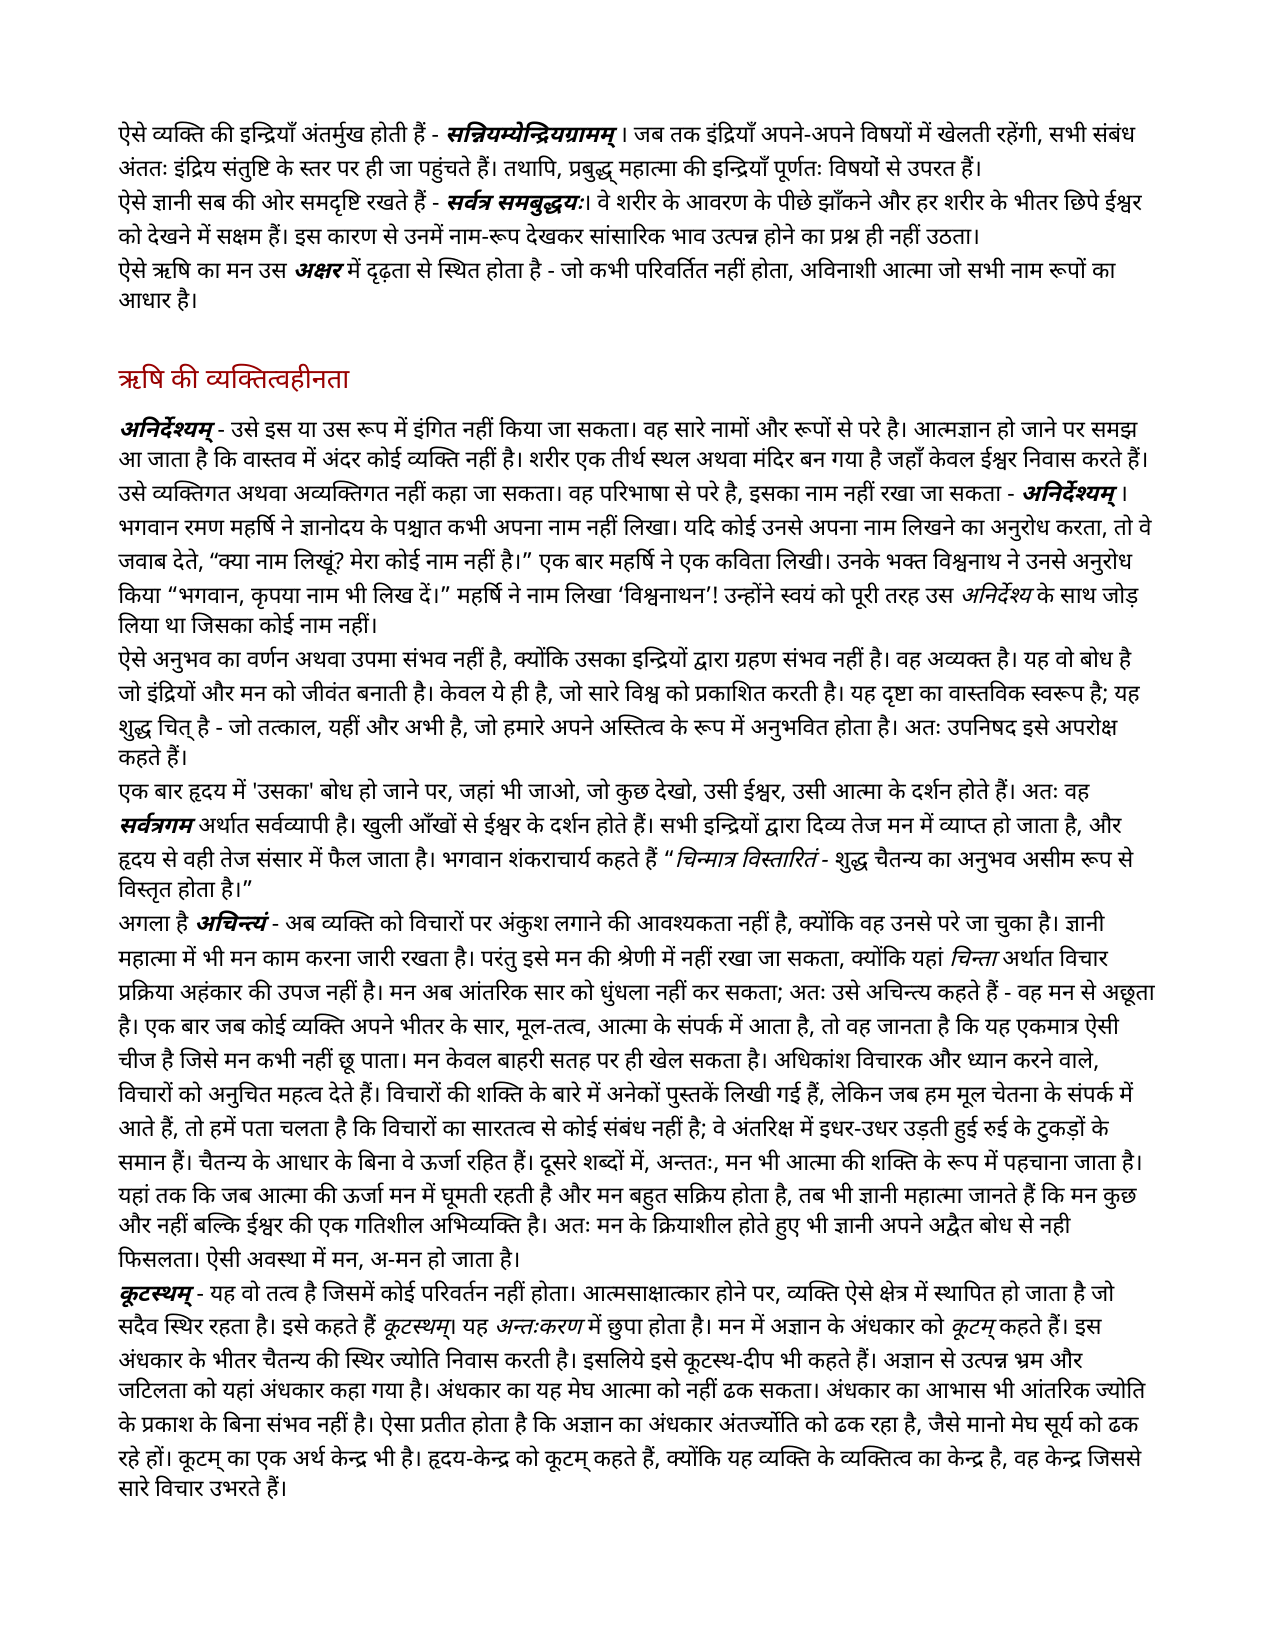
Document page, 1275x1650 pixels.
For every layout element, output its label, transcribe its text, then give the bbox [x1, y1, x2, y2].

text ऐसे व्यक्ति की इन्द्रियाँ अंतर्मुख होती हैं - सन्नियम्येन्द्रियग्रामम् । जब तक इंद्रियाँ अपने-अपने विषयों में खेलती रहेंगी, सभी संबंध अंततः इंद्रिय संतुष्टि के स्तर पर ही जा पहुंचते हैं। तथापि, प्रबुद्ध् महात्मा की इन्द्रियाँ पूर्णतः विषयों‌ से उपरत हैं। [118, 118, 1157, 186]
text एक बार हृदय में 'उसका' बोध हो जाने पर, जहां भी जाओ, जो कुछ देखो, उसी ईश्वर, उसी आत्मा के दर्शन होते हैं। अतः वह सर्वत्रगम अर्थात सर्वव्यापी है। खुली आँखों से ईश्वर के दर्शन होते हैं। सभी इन्द्रियों द्वारा दिव्य तेज मन में व्याप्त हो जाता है, और हृदय से वही तेज संसार में फैल जाता है। भगवान शंकराचार्य कहते हैं “चिन्मात्र विस्तारितं - शुद्ध चैतन्य का अनुभव असीम रूप से विस्तृत होता है।” [118, 775, 1157, 907]
text ऐसे ऋषि का मन उस अक्षर में दृढ़ता से स्थित होता है - जो कभी परिवर्तित नहीं होता, अविनाशी आत्मा जो सभी नाम रूपों का आधार है। [118, 253, 1157, 318]
text अगला है अचिन्त्यं - अब व्यक्ति को विचारों पर अंकुश लगाने की आवश्यकता नहीं है, क्योंकि वह उनसे परे जा चुका है। ज्ञानी महात्मा में भी मन काम करना जारी रखता है। परंतु इसे मन की श्रेणी में नहीं रखा जा सकता, क्योंकि यहां चिन्ता अर्थात विचार प्रक्रिया अहंकार की उपज नहीं है। मन अब आंतरिक सार को धुंधला नहीं कर सकता; अतः उसे अचिन्त्य कहते हैं - वह मन से अछूता है। एक बार जब कोई व्यक्ति अपने भीतर के सार, मूल-तत्व, आत्मा के संपर्क में आता है, तो वह जानता है कि यह एकमात्र ऐसी चीज है जिसे मन कभी नहीं छू पाता। मन केवल बाहरी सतह पर ही खेल सकता है। अधिकांश विचारक और ध्यान करने वाले, विचारों को अनुचित महत्व देते हैं। विचारों की शक्ति के बारे में अनेकों पुस्तकें लिखी गई हैं, लेकिन जब हम मूल चेतना के संपर्क में आते हैं, तो हमें पता चलता है कि विचारों का सारतत्व से कोई संबंध नहीं है; वे अंतरिक्ष में इधर-उधर उड़ती हुई रुई के टुकड़ों के समान हैं। चैतन्य के आधार के बिना वे ऊर्जा रहित हैं। दूसरे शब्दों में, अन्ततः, मन भी आत्मा की शक्ति के रूप में पहचाना जाता है। यहां तक ​​कि जब आत्मा की ऊर्जा मन में घूमती रहती है और मन बहुत सक्रिय होता है, तब भी ज्ञानी महात्मा जानते हैं कि मन कुछ और नहीं बल्कि ईश्वर की एक गतिशील अभिव्यक्ति है। अतः मन के क्रियाशील होते हुए भी ज्ञानी अपने अद्वैत बोध से नही फिसलता। ऐसी अवस्था में मन, अ-मन हो जाता है। [118, 907, 1157, 1277]
text अनिर्देश्यम् - उसे इस या उस रूप में इंगित नहीं किया जा सकता। वह सारे नामों और रूपों से परे है। आत्मज्ञान हो जाने पर समझ आ जाता है कि वास्तव में अंदर कोई व्यक्ति नहीं है। शरीर एक तीर्थ स्थल अथवा मंदिर बन गया है जहाँ केवल ईश्वर निवास करते हैं। उसे व्यक्तिगत अथवा अव्यक्तिगत नहीं कहा जा सकता। वह परिभाषा से परे है, इसका नाम नहीं रखा जा सकता - अनिर्देश्यम् । भगवान रमण महर्षि ने ज्ञानोदय के पश्चात कभी अपना नाम नहीं लिखा। यदि कोई उनसे अपना नाम लिखने का अनुरोध करता, तो वे जवाब देते, “क्या नाम लिखूं? मेरा कोई नाम नहीं है।” एक बार महर्षि ने एक कविता लिखी। उनके भक्त विश्वनाथ ने उनसे अनुरोध किया “भगवान, कृपया नाम भी लिख दें।” महर्षि ने नाम लिखा ‘विश्वनाथन’! उन्होंने स्वयं को पूरी तरह उस अनिर्देश्य के साथ जोड़ लिया था जिसका कोई नाम नहीं। [118, 412, 1157, 643]
subtitle ऋषि की व्यक्तित्वहीनता [118, 365, 1157, 400]
text ऐसे अनुभव का वर्णन अथवा उपमा संभव नहीं है, क्योंकि उसका इन्द्रियों द्वारा ग्रहण संभव नहीं है। वह अव्यक्त है। यह वो बोध है जो इंद्रियों और मन को जीवंत बनाती है। केवल ये ही है, जो सारे विश्व को प्रकाशित करती है। यह दृष्टा का वास्तविक स्वरूप है; यह शुद्ध चित् है - जो तत्काल, यहीं और अभी है, जो हमारे अपने अस्तित्व के रूप में अनुभवित होता है। अतः उपनिषद इसे अपरोक्ष कहते हैं। [118, 643, 1157, 775]
text ऐसे ज्ञानी सब की ओर समदृष्टि रखते हैं - सर्वत्र समबुद्धयः। वे शरीर के आवरण के पीछे झाँकने और हर शरीर के भीतर छिपे ईश्वर को देखने में सक्षम हैं। इस कारण से उनमें नाम-रूप देखकर सांसारिक भाव उत्पन्न होने‌ का प्रश्न ही नहीं उठता। [118, 186, 1157, 253]
text कूटस्थम् - यह वो तत्व है जिसमें कोई परिवर्तन नहीं होता। आत्मसाक्षात्कार होने पर, व्यक्ति ऐसे क्षेत्र में स्थापित हो जाता है जो सदैव स्थिर रहता है। इसे कहते हैं कूटस्थम्। यह अन्तःकरण में छुपा होता है। मन में अज्ञान के अंधकार को कूटम् कहते हैं। इस अंधकार के भीतर चैतन्य की स्थिर ज्योति निवास करती है। इसलिये इसे कूटस्थ-दीप भी कहते हैं। अज्ञान से उत्पन्न भ्रम और जटिलता को यहां अंधकार कहा गया है। अंधकार का यह मेघ आत्मा को नहीं ढक सकता। अंधकार का आभास भी आंतरिक ज्योति के प्रकाश के बिना संभव नहीं है। ऐसा प्रतीत होता है कि अज्ञान का अंधकार अंतर्ज्योति को ढक रहा है, जैसे मानो मेघ सूर्य को ढक रहे हों। कूटम् का एक अर्थ केन्द्र भी है। हृदय-केन्द्र को कूटम् कहते हैं, क्योंकि यह व्यक्ति के व्यक्तित्व का केन्द्र है, वह केन्द्र जिससे सारे विचार उभरते हैं। [118, 1277, 1157, 1506]
